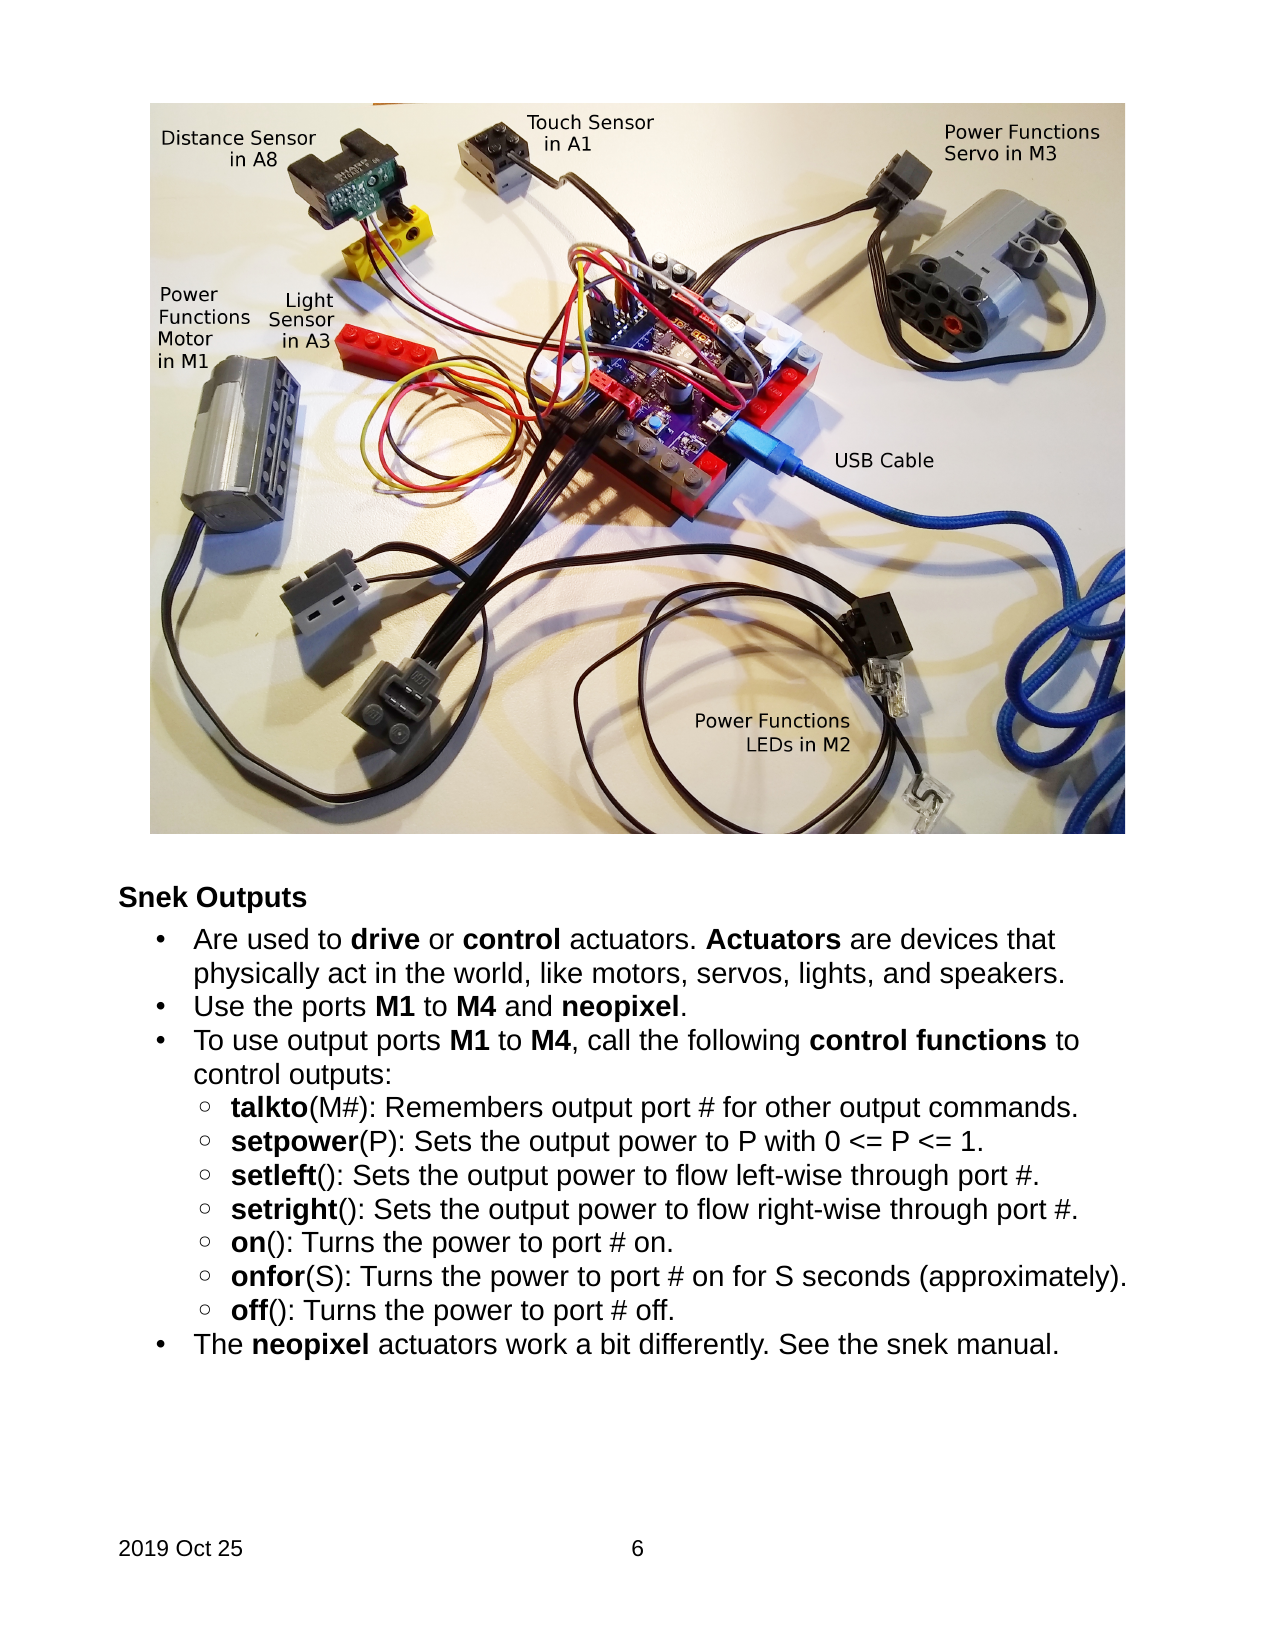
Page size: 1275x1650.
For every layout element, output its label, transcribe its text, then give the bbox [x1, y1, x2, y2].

list To use output ports M1 to M4, call the following control functions to control outputs: [156, 1023, 1157, 1090]
list The neopixel actuators work a bit differently. See the snek manual. [156, 1327, 1157, 1360]
subtitle Snek Outputs [118, 879, 1157, 913]
list onfor(S): Turns the power to port # on for S seconds (approximately). [193, 1259, 1157, 1293]
picture [150, 103, 1125, 834]
list setright(): Sets the output power to flow right-wise through port #. [193, 1192, 1157, 1225]
list off(): Turns the power to port # off. [193, 1293, 1157, 1327]
list Are used to drive or control actuators. Actuators are devices that physically act in the world, like motors, servos, lights, and speakers. [156, 922, 1157, 989]
list on(): Turns the power to port # on. [193, 1225, 1157, 1259]
list setleft(): Sets the output power to flow left-wise through port #. [193, 1158, 1157, 1192]
list talkto(M#): Remembers output port # for other output commands. [193, 1090, 1157, 1124]
list Use the ports M1 to M4 and neopixel. [156, 989, 1157, 1023]
list setpower(P): Sets the output power to P with 0 <= P <= 1. [193, 1124, 1157, 1158]
